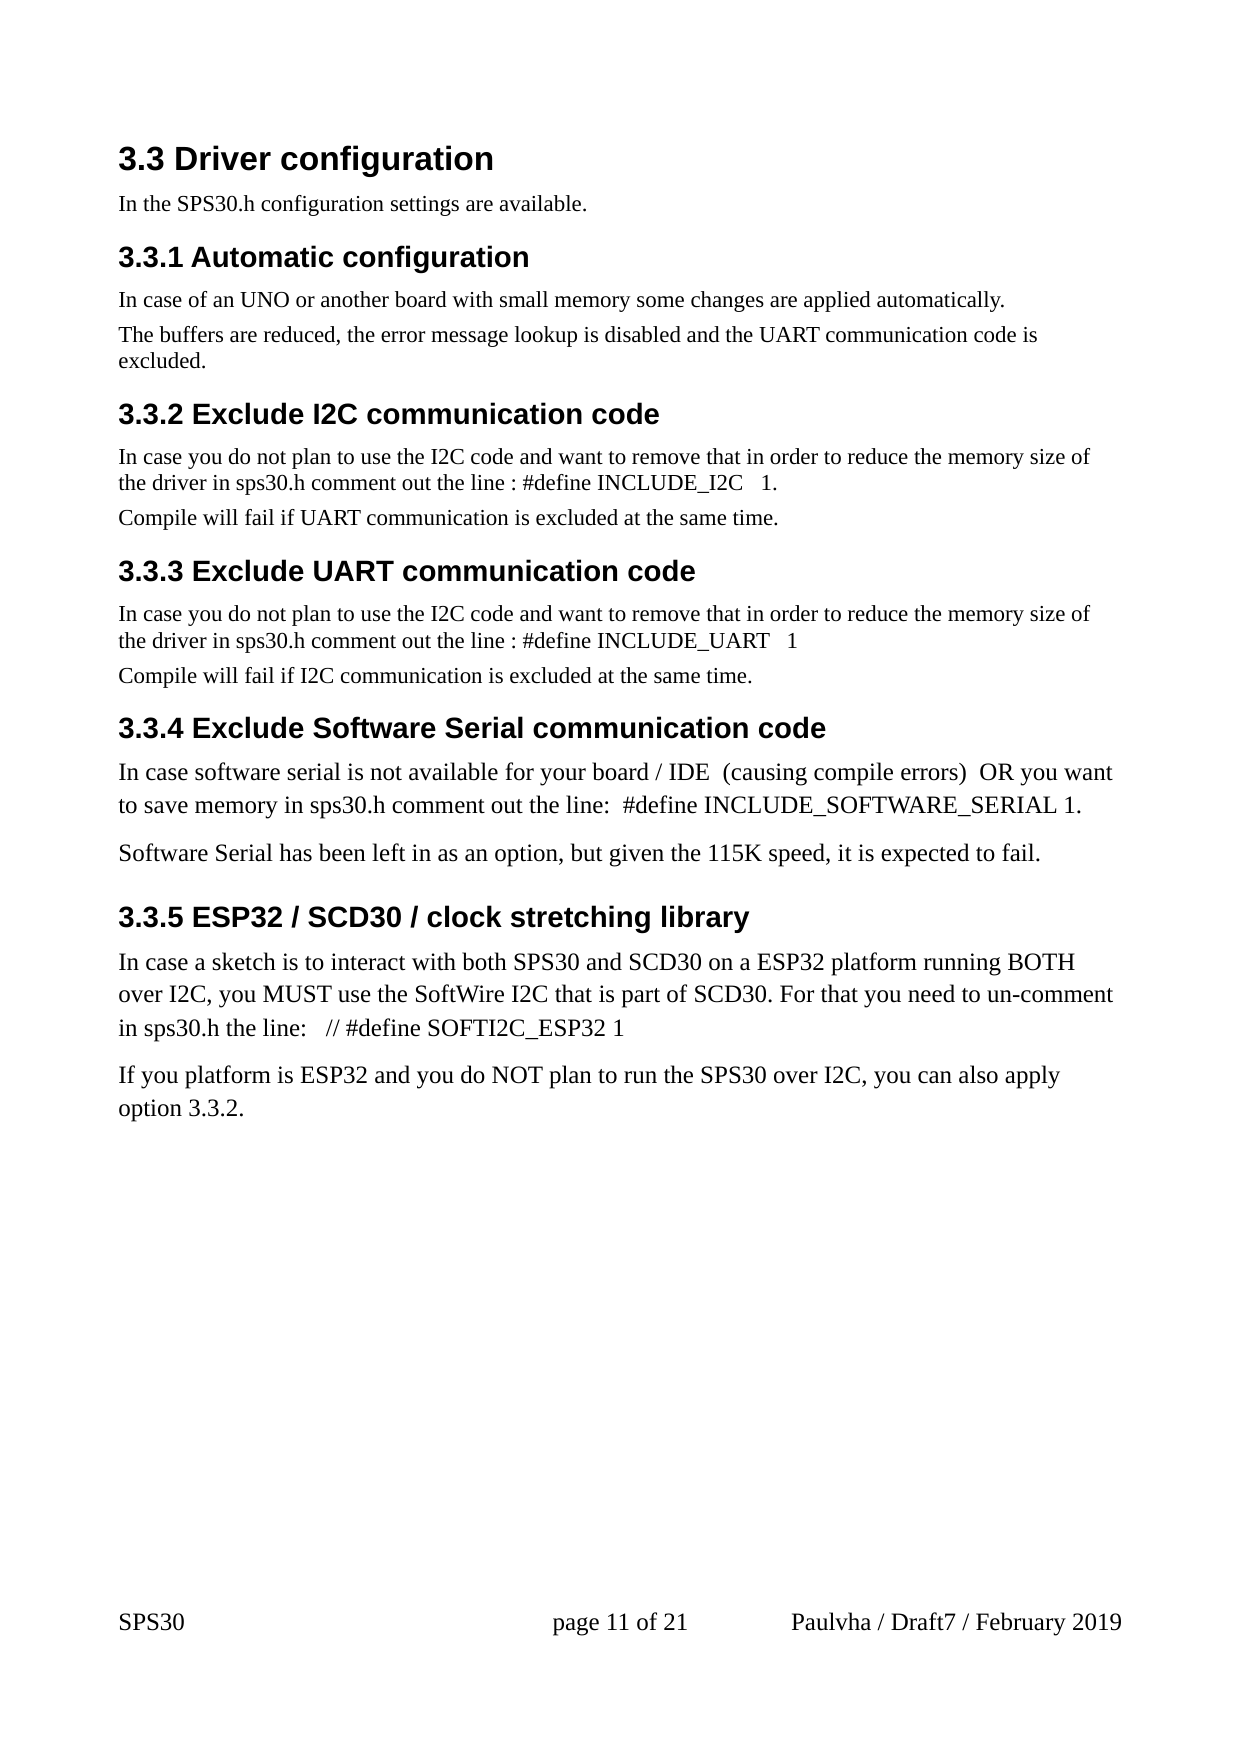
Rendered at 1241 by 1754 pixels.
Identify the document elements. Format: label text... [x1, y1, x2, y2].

subtitle 3.3.3 Exclude UART communication code [118, 554, 1122, 588]
subtitle 3.3.2 Exclude I2C communication code [118, 397, 1122, 431]
text In case software serial is not available for your board / IDE (causing compile errors) OR you want to save memory in sps30.h comment out the line: #define INCLUDE_SOFTWARE_SERIAL 1. [118, 757, 1122, 819]
text If you platform is ESP32 and you do NOT plan to run the SPS30 over I2C, you can also apply option 3.3.2. [118, 1060, 1122, 1122]
text In case of an UNO or another board with small memory some changes are applied automatically. [118, 286, 1122, 312]
subtitle 3.3.5 ESP32 / SCD30 / clock stretching library [118, 900, 1122, 934]
text Software Serial has been left in as an option, but given the 115K speed, it is expected to fail. [118, 838, 1122, 867]
text In case you do not plan to use the I2C code and want to remove that in order to reduce the memory size of the driver in sps30.h comment out the line : #define INCLUDE_I2C 1. [118, 443, 1122, 496]
text In the SPS30.h configuration settings are available. [118, 190, 1122, 216]
subtitle 3.3.4 Exclude Software Serial communication code [118, 711, 1122, 745]
text In case a sketch is to interact with both SPS30 and SCD30 on a ESP32 platform running BOTH over I2C, you MUST use the SoftWire I2C that is part of SCD30. For that you need to un-comment in sps30.h the line: // #define SOFTI2C_ESP32 1 [118, 947, 1122, 1041]
text In case you do not plan to use the I2C code and want to remove that in order to reduce the memory size of the driver in sps30.h comment out the line : #define INCLUDE_UART 1 [118, 600, 1122, 653]
subtitle 3.3.1 Automatic configuration [118, 240, 1122, 273]
text The buffers are reduced, the error message lookup is disabled and the UART communication code is excluded. [118, 321, 1122, 374]
subtitle 3.3 Driver configuration [118, 139, 1122, 178]
text Compile will fail if UART communication is excluded at the same time. [118, 504, 1122, 531]
text Compile will fail if I2C communication is excluded at the same time. [118, 662, 1122, 688]
